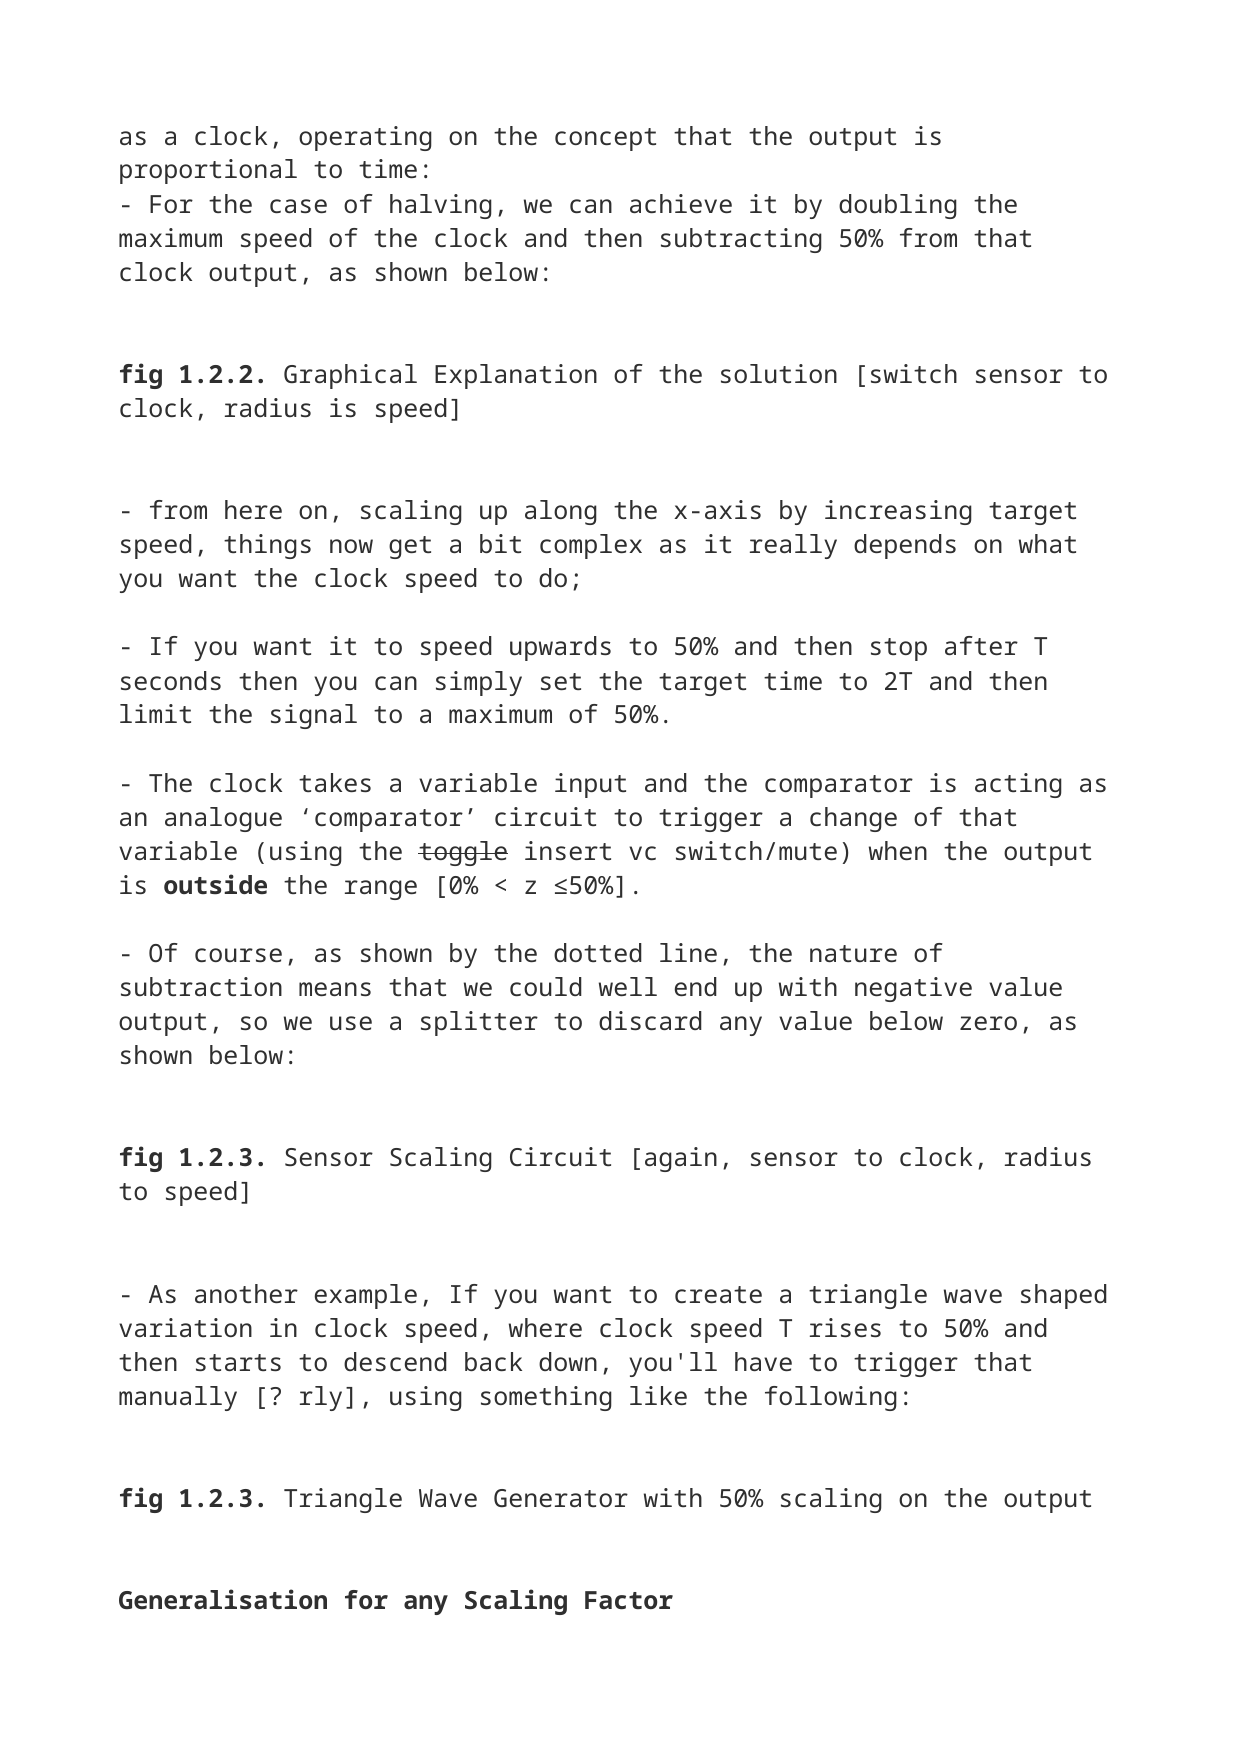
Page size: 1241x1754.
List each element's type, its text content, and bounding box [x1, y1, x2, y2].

text - For the case of halving, we can achieve it by doubling the maximum speed of the clock and then subtracting 50% from that clock output, as shown below: [118, 186, 1122, 288]
text Generalisation for any Scaling Factor [118, 1583, 1122, 1617]
text fig 1.2.2. Graphical Explanation of the solution [switch sensor to clock, radius is speed] [118, 357, 1122, 425]
text fig 1.2.3. Sensor Scaling Circuit [again, sensor to clock, radius to speed] [118, 1140, 1122, 1208]
text - from here on, scaling up along the x-axis by increasing target speed, things now get a bit complex as it really depends on what you want the clock speed to do; [118, 493, 1122, 595]
text - If you want it to speed upwards to 50% and then stop after T seconds then you can simply set the target time to 2T and then limit the signal to a maximum of 50%. [118, 629, 1122, 731]
text - As another example, If you want to create a triangle wave shaped variation in clock speed, where clock speed T rises to 50% and then starts to descend back down, you'll have to trigger that manually [? rly], using something like the following: [118, 1276, 1122, 1412]
text as a clock, operating on the concept that the output is proportional to time: [118, 118, 1122, 186]
text fig 1.2.3. Triangle Wave Generator with 50% scaling on the output [118, 1481, 1122, 1515]
text - The clock takes a variable input and the comparator is acting as an analogue ‘comparator’ circuit to trigger a change of that variable (using the toggle insert vc switch/mute) when the output is outside the range [0% < z ≤50%]. [118, 765, 1122, 902]
text - Of course, as shown by the dotted line, the nature of subtraction means that we could well end up with negative value output, so we use a splitter to discard any value below zero, as shown below: [118, 936, 1122, 1072]
